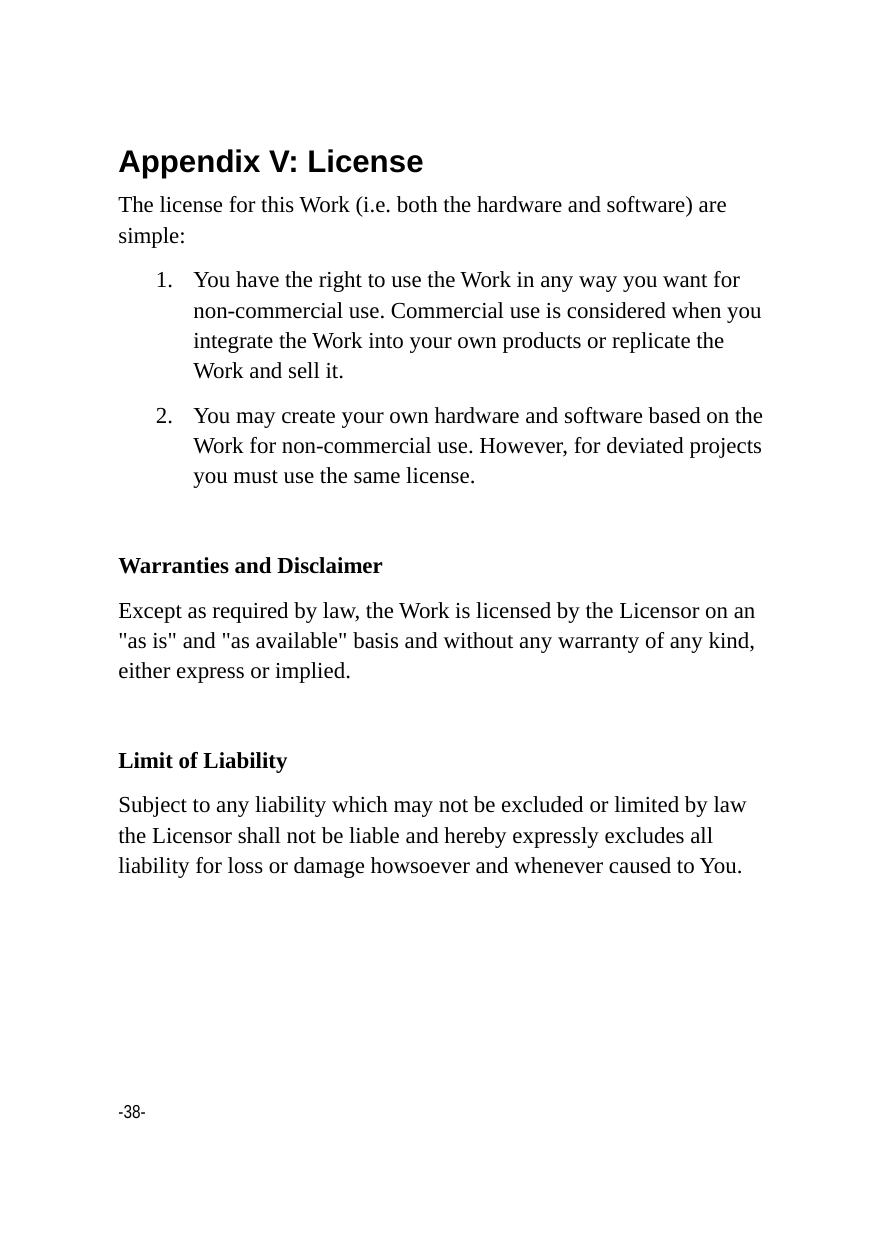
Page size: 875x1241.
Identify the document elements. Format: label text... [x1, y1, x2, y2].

list You have the right to use the Work in any way you want for non-commercial use. Commercial use is considered when you integrate the Work into your own products or replicate the Work and sell it. [156, 267, 780, 383]
text Warranties and Disclaimer [118, 552, 780, 578]
subtitle Appendix V: License [118, 143, 780, 179]
list You may create your own hardware and software based on the Work for non-commercial use. However, for deviated projects you must use the same license. [156, 402, 780, 489]
text Subject to any liability which may not be excluded or limited by law the Licensor shall not be liable and hereby expressly excludes all liability for loss or damage howsoever and whenever caused to You. [118, 792, 780, 878]
text Limit of Liability [118, 747, 780, 773]
text Except as required by law, the Work is licensed by the Licensor on an "as is" and "as available" basis and without any warranty of any kind, either express or implied. [118, 597, 780, 683]
text The license for this Work (i.e. both the hardware and software) are simple: [118, 192, 780, 248]
